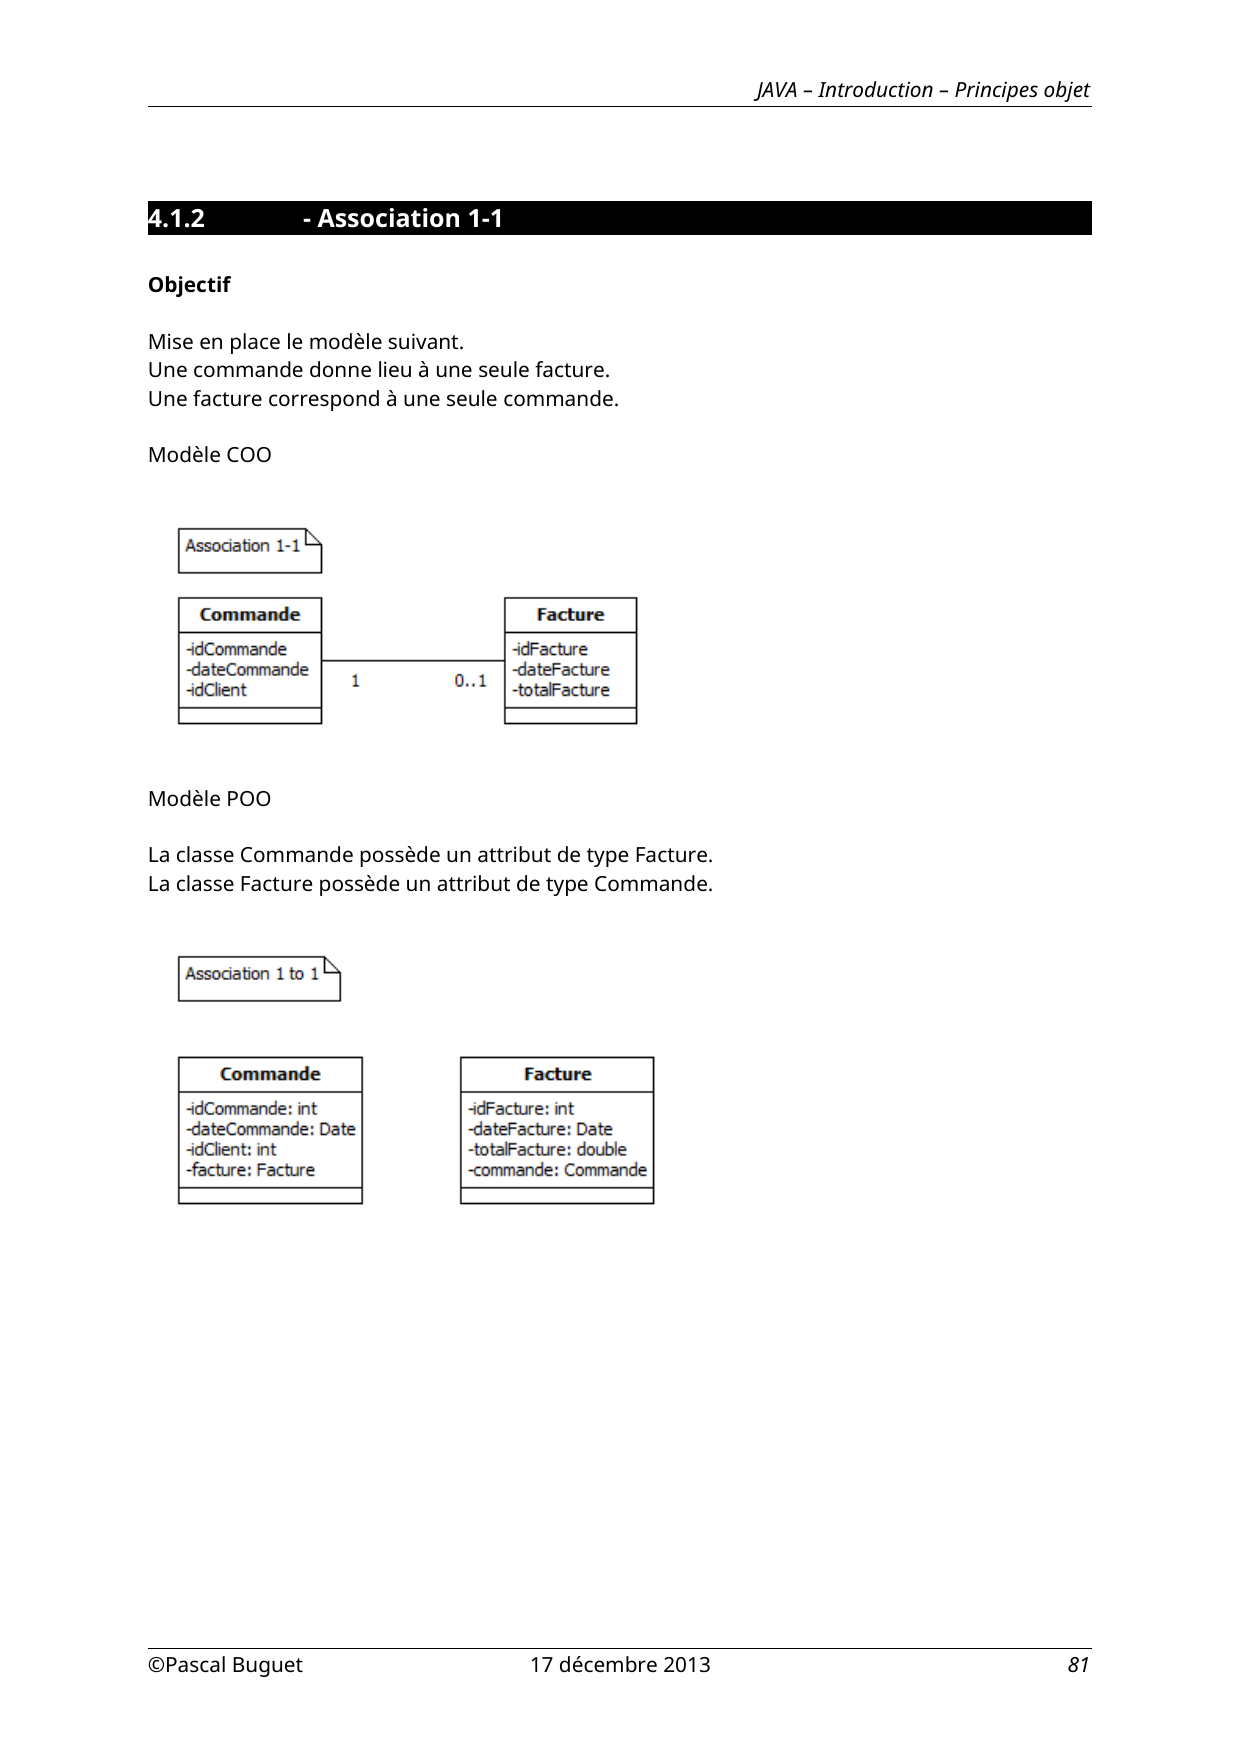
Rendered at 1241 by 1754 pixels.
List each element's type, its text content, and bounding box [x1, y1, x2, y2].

text La classe Facture possède un attribut de type Commande. [148, 869, 1092, 897]
text Une commande donne lieu à une seule facture. [148, 355, 1092, 384]
picture [147, 497, 668, 756]
subtitle - Association 1-1 [148, 201, 1092, 235]
text La classe Commande possède un attribut de type Facture. [148, 841, 1092, 869]
text Objectif [148, 270, 1092, 298]
text Modèle POO [148, 784, 1092, 812]
text Une facture correspond à une seule commande. [148, 384, 1092, 412]
text Modèle COO [148, 441, 1092, 469]
text Mise en place le modèle suivant. [148, 327, 1092, 355]
picture [147, 925, 686, 1236]
